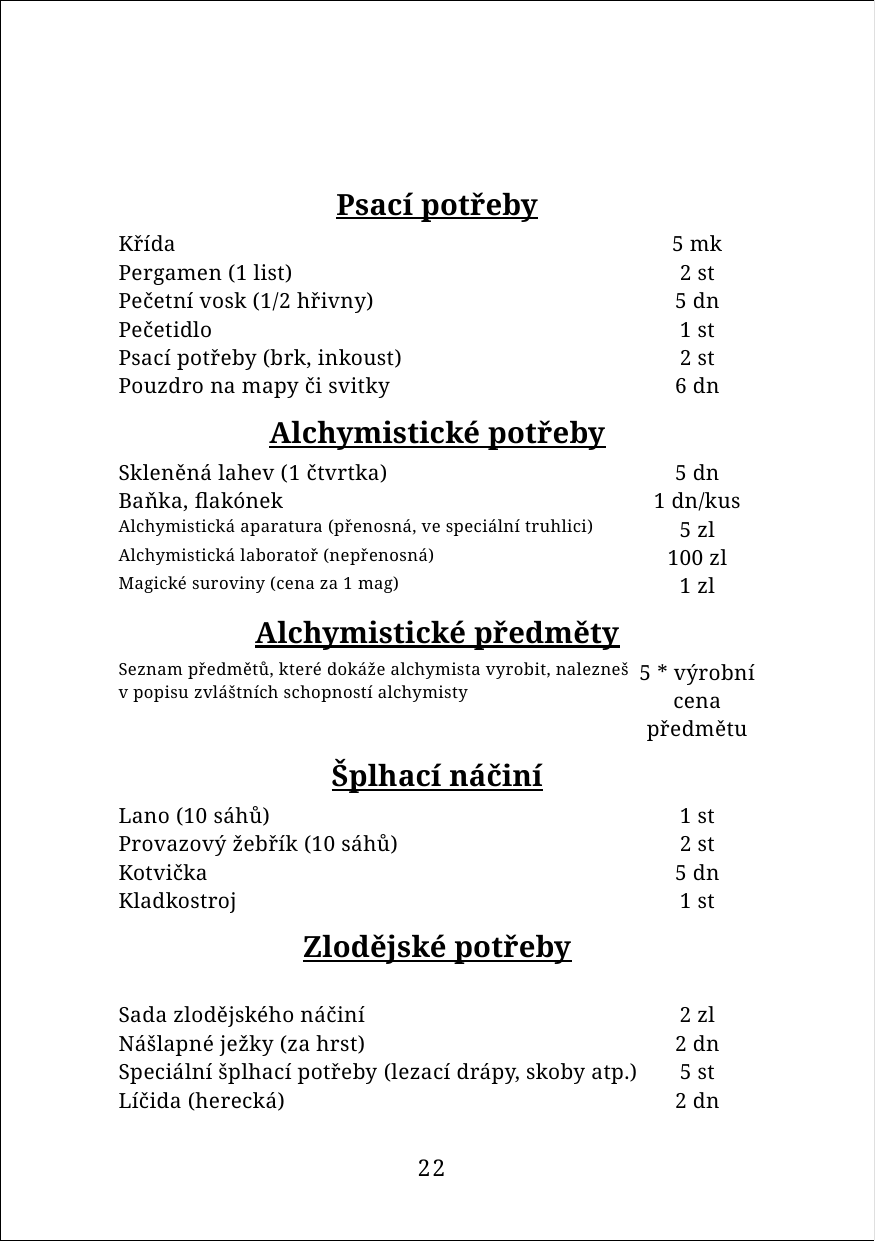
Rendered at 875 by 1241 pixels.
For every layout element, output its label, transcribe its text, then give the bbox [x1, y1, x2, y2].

table_cell Provazový žebřík (10 sáhů) [118, 829, 638, 858]
table_cell Baňka, flakónek [118, 486, 638, 515]
table_cell 1 dn/kus [638, 486, 756, 515]
table_cell 2 st [638, 258, 756, 286]
table_cell Speciální šplhací potřeby (lezací drápy, skoby atp.) [118, 1058, 638, 1086]
table_cell Psací potřeby (brk, inkoust) [118, 343, 638, 372]
table_cell Sada zlodějského náčiní [118, 1001, 638, 1029]
table_cell 100 zl [638, 543, 756, 572]
table_cell 5 zl [638, 515, 756, 543]
table_cell Šplhací náčiní [118, 743, 756, 801]
table_cell 2 dn [638, 1086, 756, 1114]
table_cell 2 zl [638, 1001, 756, 1029]
table_cell 2 st [638, 829, 756, 858]
table_cell [638, 972, 756, 1001]
table_cell [118, 972, 638, 1001]
table_cell Křída [118, 230, 638, 258]
table_cell Pergamen (1 list) [118, 258, 638, 286]
table_cell Líčida (herecká) [118, 1086, 638, 1114]
table_cell 2 st [638, 343, 756, 372]
table_cell 5 st [638, 1058, 756, 1086]
table_cell 5 * výrobní cena předmětu [638, 658, 756, 743]
table_cell Kotvička [118, 858, 638, 886]
table_cell 5 dn [638, 286, 756, 315]
table_cell 1 st [638, 315, 756, 343]
table_cell 6 dn [638, 372, 756, 400]
table_cell Alchymistické předměty [118, 600, 756, 658]
table_cell 5 dn [638, 458, 756, 486]
table_cell Pouzdro na mapy či svitky [118, 372, 638, 400]
table_cell 5 dn [638, 858, 756, 886]
table_cell 1 zl [638, 572, 756, 600]
table_cell Kladkostroj [118, 886, 638, 914]
table_cell Alchymistická aparatura (přenosná, ve speciální truhlici) [118, 515, 638, 543]
table_cell Zlodějské potřeby [118, 915, 756, 972]
table_cell Seznam předmětů, které dokáže alchymista vyrobit, nalezneš v popisu zvláštních schopností alchymisty [118, 658, 638, 743]
table_cell 1 st [638, 801, 756, 829]
table_cell Nášlapné ježky (za hrst) [118, 1029, 638, 1057]
table_cell Alchymistická laboratoř (nepřenosná) [118, 543, 638, 572]
table_cell 5 mk [638, 230, 756, 258]
table_cell Alchymistické potřeby [118, 400, 756, 458]
table_cell Psací potřeby [118, 172, 756, 229]
table_cell Magické suroviny (cena za 1 mag) [118, 572, 638, 600]
table_cell 2 dn [638, 1029, 756, 1057]
table_cell 1 st [638, 886, 756, 914]
table_cell Lano (10 sáhů) [118, 801, 638, 829]
table_cell Skleněná lahev (1 čtvrtka) [118, 458, 638, 486]
table_cell Pečetní vosk (1/2 hřivny) [118, 286, 638, 315]
table_cell Pečetidlo [118, 315, 638, 343]
